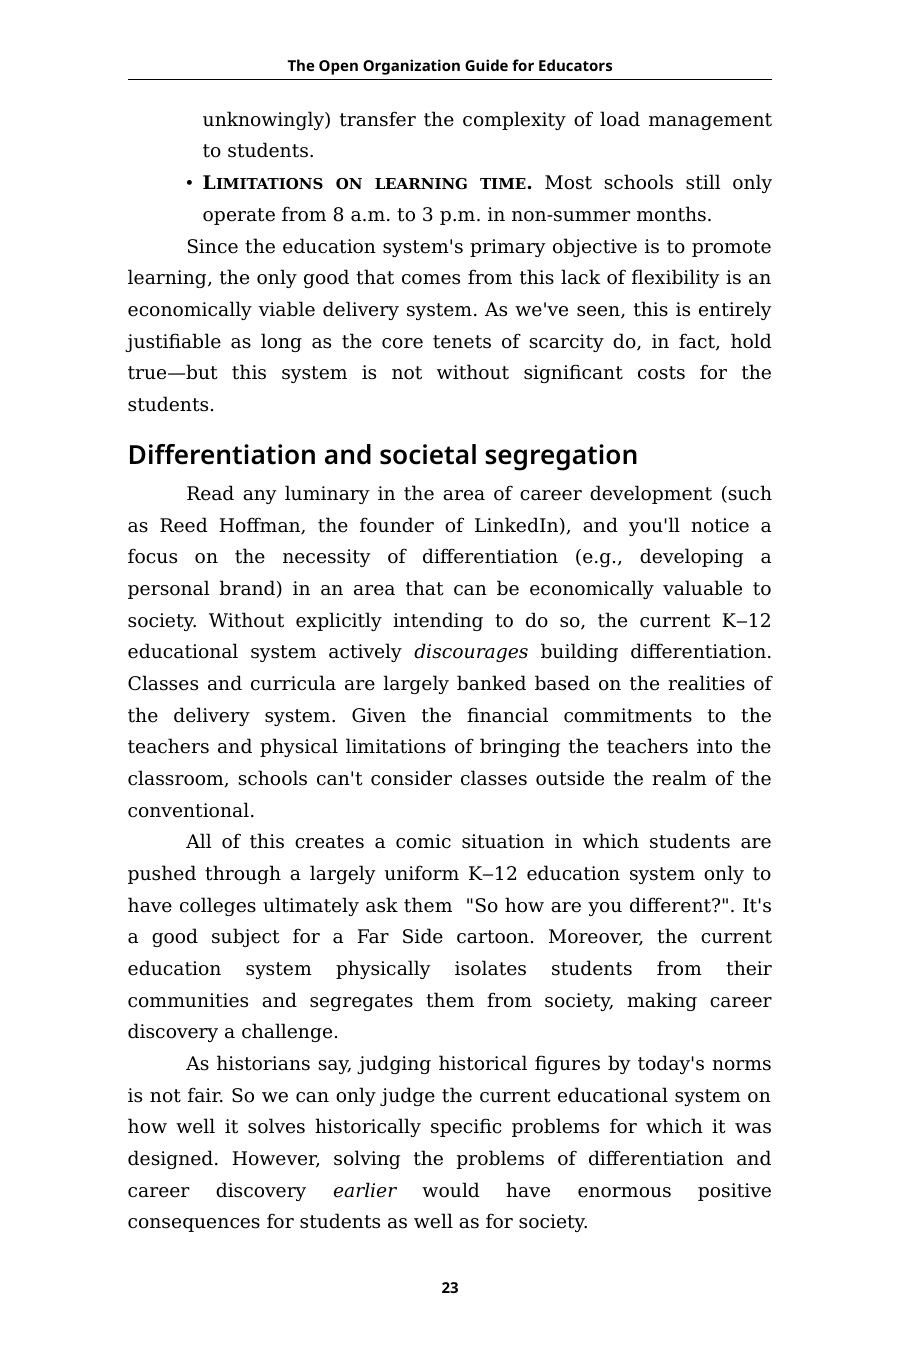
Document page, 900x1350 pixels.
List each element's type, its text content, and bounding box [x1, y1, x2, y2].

subtitle Differentiation and societal segregation [127, 440, 772, 471]
list Limitations on learning time. Most schools still only operate from 8 a.m. to 3 p.m. in non-summer months. [186, 172, 772, 226]
text Since the education system's primary objective is to promote learning, the only good that comes from this lack of flexibility is an economically viable delivery system. As we've seen, this is entirely justifiable as long as the core tenets of scarcity do, in fact, hold true—but this system is not without significant costs for the students. [127, 236, 772, 416]
list unknowingly) transfer the complexity of load management to students. [186, 109, 772, 162]
text All of this creates a comic situation in which students are pushed through a largely uniform K‒12 education system only to have colleges ultimately ask them "So how are you different?". It's a good subject for a Far Side cartoon. Moreover, the current education system physically isolates students from their communities and segregates them from society, making career discovery a challenge. [127, 831, 772, 1043]
text As historians say, judging historical figures by today's norms is not fair. So we can only judge the current educational system on how well it solves historically specific problems for which it was designed. However, solving the problems of differentiation and career discovery earlier would have enormous positive consequences for students as well as for society. [127, 1053, 772, 1233]
text Read any luminary in the area of career development (such as Reed Hoffman, the founder of LinkedIn), and you'll notice a focus on the necessity of differentiation (e.g., developing a personal brand) in an area that can be economically valuable to society. Without explicitly intending to do so, the current K‒12 educational system actively discourages building differentiation. Classes and curricula are largely banked based on the realities of the delivery system. Given the financial commitments to the teachers and physical limitations of bringing the teachers into the classroom, schools can't consider classes outside the realm of the conventional. [127, 483, 772, 822]
